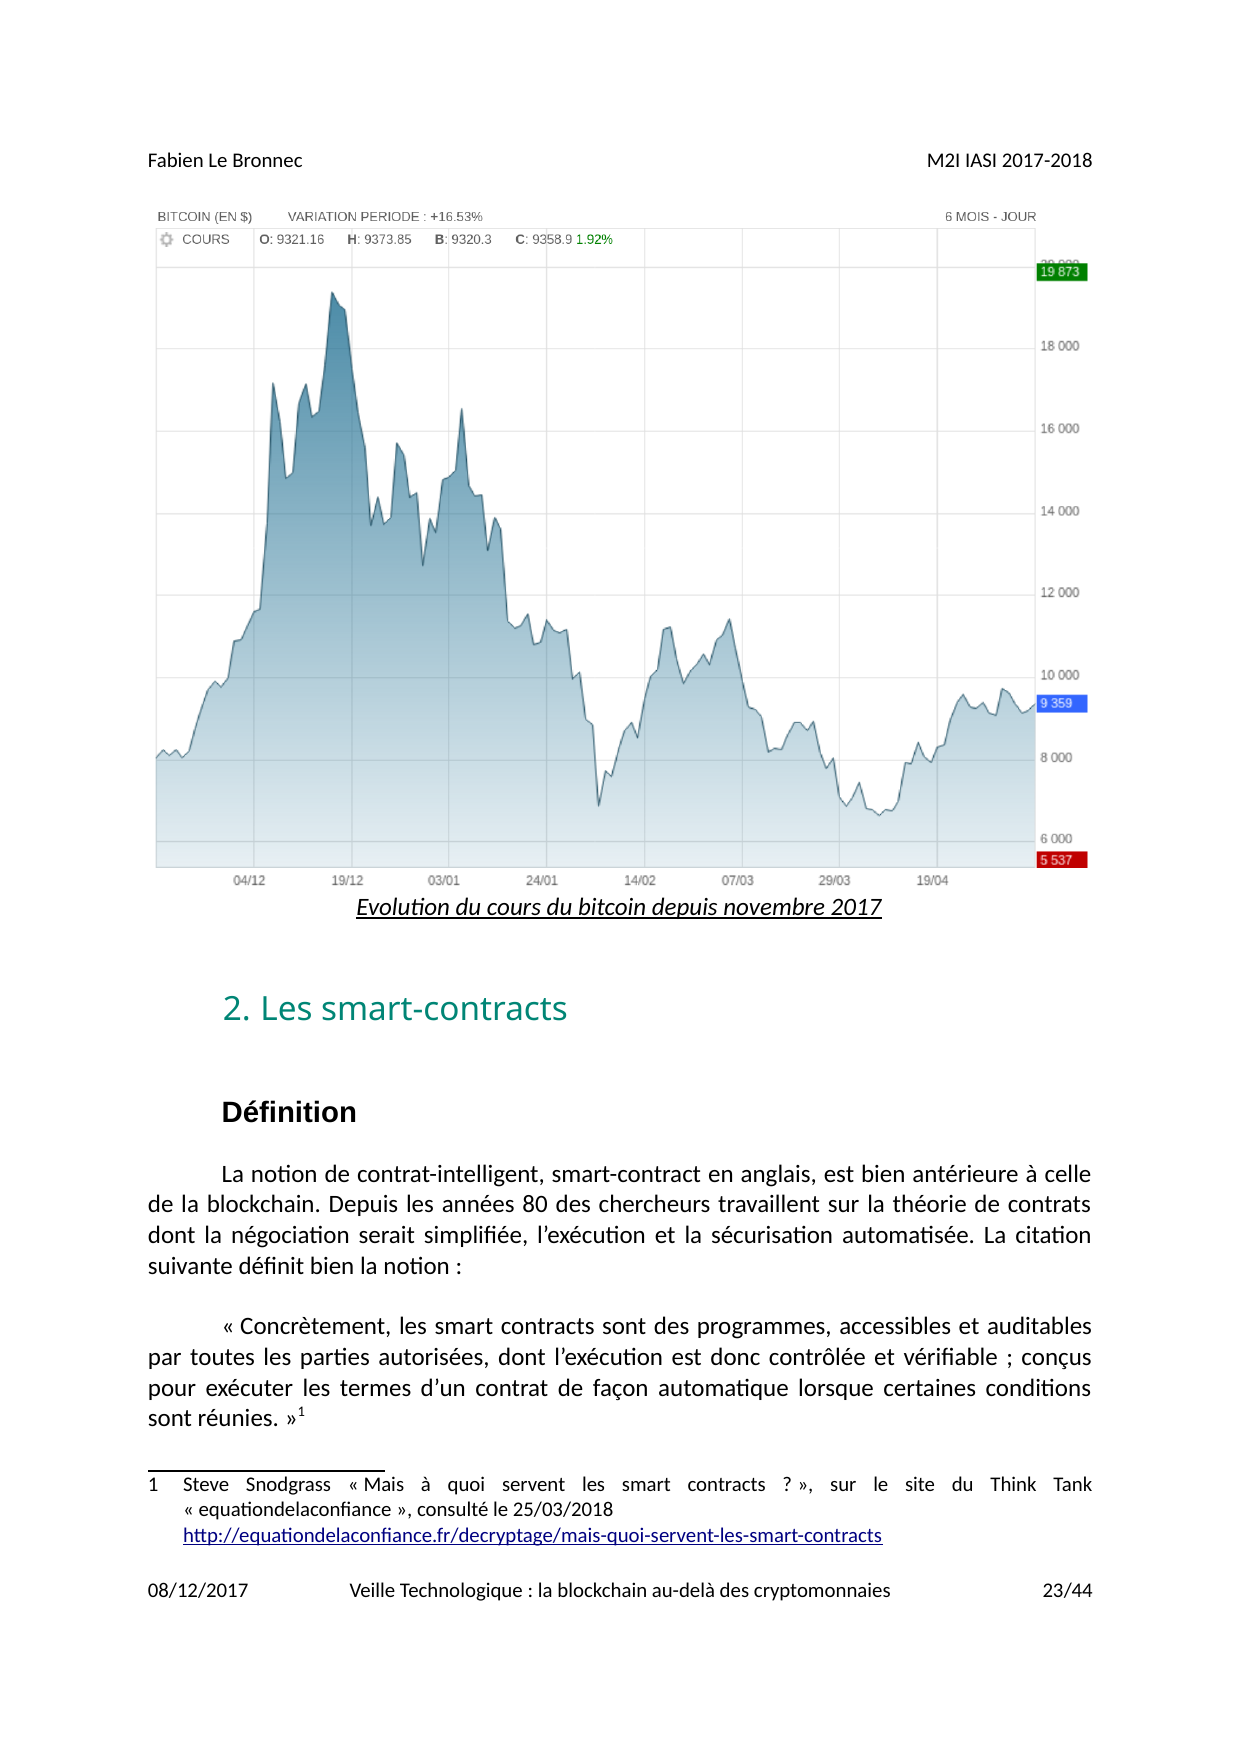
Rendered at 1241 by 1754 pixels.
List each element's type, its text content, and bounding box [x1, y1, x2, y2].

text La notion de contrat-intelligent, smart-contract en anglais, est bien antérieure à celle de la blockchain. Depuis les années 80 des chercheurs travaillent sur la théorie de contrats dont la négociation serait simplifiée, l’exécution et la sécurisation automatisée. La citation suivante définit bien la notion : [148, 1158, 1093, 1281]
text http://equationdelaconfiance.fr/decryptage/mais-quoi-servent-les-smart-contracts [148, 1522, 1093, 1547]
text Evolution du cours du bitcoin depuis novembre 2017 [148, 891, 1093, 922]
text « Concrètement, les smart contracts sont des programmes, accessibles et auditables par toutes les parties autorisées, dont l’exécution est donc contrôlée et vérifiable ; conçus pour exécuter les termes d’un contrat de façon automatique lorsque certaines conditions sont réunies. » [148, 1310, 1093, 1433]
subtitle Définition [148, 1094, 1093, 1128]
picture [147, 202, 1093, 891]
subtitle Les smart-contracts [223, 984, 1093, 1030]
text Steve Snodgrass « Mais à quoi servent les smart contracts ? », sur le site du Think Tank « equationdelaconfiance », consulté le 25/03/2018 [148, 1471, 1093, 1522]
